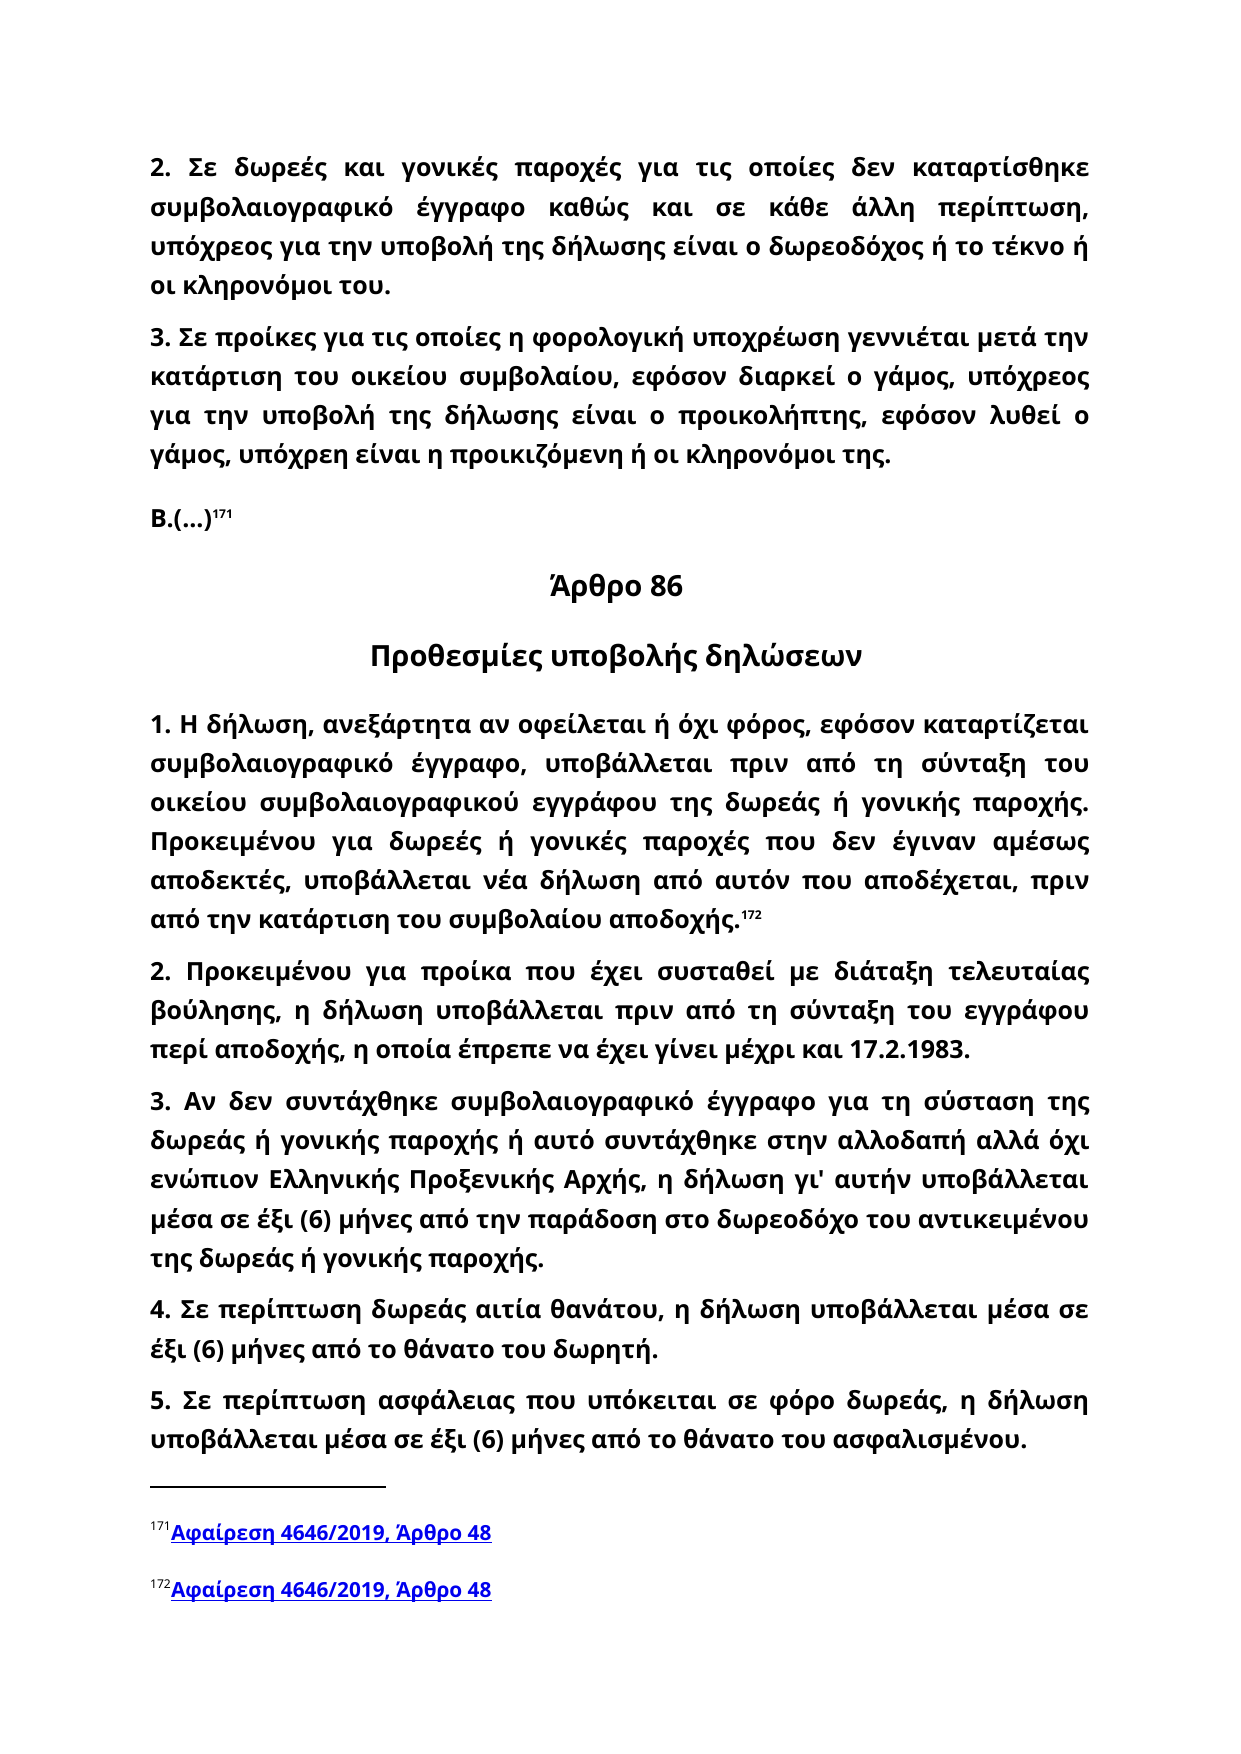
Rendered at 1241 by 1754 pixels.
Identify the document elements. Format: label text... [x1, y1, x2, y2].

text Β.(...) [150, 501, 1090, 535]
text 3. Σε προίκες για τις οποίες η φορολογική υποχρέωση γεννιέται μετά την κατάρτιση του οικείου συμβολαίου, εφόσον διαρκεί ο γάμος, υπόχρεος για την υποβολή της δήλωσης είναι ο προικολήπτης, εφόσον λυθεί ο γάμος, υπόχρεη είναι η προικιζόμενη ή οι κληρονόμοι της. [150, 319, 1090, 471]
text 3. Αν δεν συντάχθηκε συμβολαιογραφικό έγγραφο για τη σύσταση της δωρεάς ή γονικής παροχής ή αυτό συντάχθηκε στην αλλοδαπή αλλά όχι ενώπιον Ελληνικής Προξενικής Αρχής, η δήλωση γι' αυτήν υποβάλλεται μέσα σε έξι (6) μήνες από την παράδοση στο δωρεοδόχο του αντικειμένου της δωρεάς ή γονικής παροχής. [150, 1084, 1090, 1274]
subtitle Άρθρο 86 [150, 565, 1090, 605]
text 1. Η δήλωση, ανεξάρτητα αν οφείλεται ή όχι φόρος, εφόσον καταρτίζεται συμβολαιογραφικό έγγραφο, υποβάλλεται πριν από τη σύνταξη του οικείου συμβολαιογραφικού εγγράφου της δωρεάς ή γονικής παροχής. Προκειμένου για δωρεές ή γονικές παροχές που δεν έγιναν αμέσως αποδεκτές, υποβάλλεται νέα δήλωση από αυτόν που αποδέχεται, πριν από την κατάρτιση του συμβολαίου αποδοχής. [150, 706, 1090, 936]
text 5. Σε περίπτωση ασφάλειας που υπόκειται σε φόρο δωρεάς, η δήλωση υποβάλλεται μέσα σε έξι (6) μήνες από το θάνατο του ασφαλισμένου. [150, 1383, 1090, 1456]
text 2. Προκειμένου για προίκα που έχει συσταθεί με διάταξη τελευταίας βούλησης, η δήλωση υποβάλλεται πριν από τη σύνταξη του εγγράφου περί αποδοχής, η οποία έπρεπε να έχει γίνει μέχρι και 17.2.1983. [150, 954, 1090, 1066]
text 4. Σε περίπτωση δωρεάς αιτία θανάτου, η δήλωση υποβάλλεται μέσα σε έξι (6) μήνες από το θάνατο του δωρητή. [150, 1292, 1090, 1365]
text 2. Σε δωρεές και γονικές παροχές για τις οποίες δεν καταρτίσθηκε συμβολαιογραφικό έγγραφο καθώς και σε κάθε άλλη περίπτωση, υπόχρεος για την υποβολή της δήλωσης είναι ο δωρεοδόχος ή το τέκνο ή οι κληρονόμοι του. [150, 150, 1090, 302]
subtitle Προθεσμίες υποβολής δηλώσεων [150, 636, 1090, 675]
text Αφαίρεση 4646/2019, Άρθρο 48 [150, 1518, 1090, 1546]
text Αφαίρεση 4646/2019, Άρθρο 48 [150, 1576, 1090, 1604]
